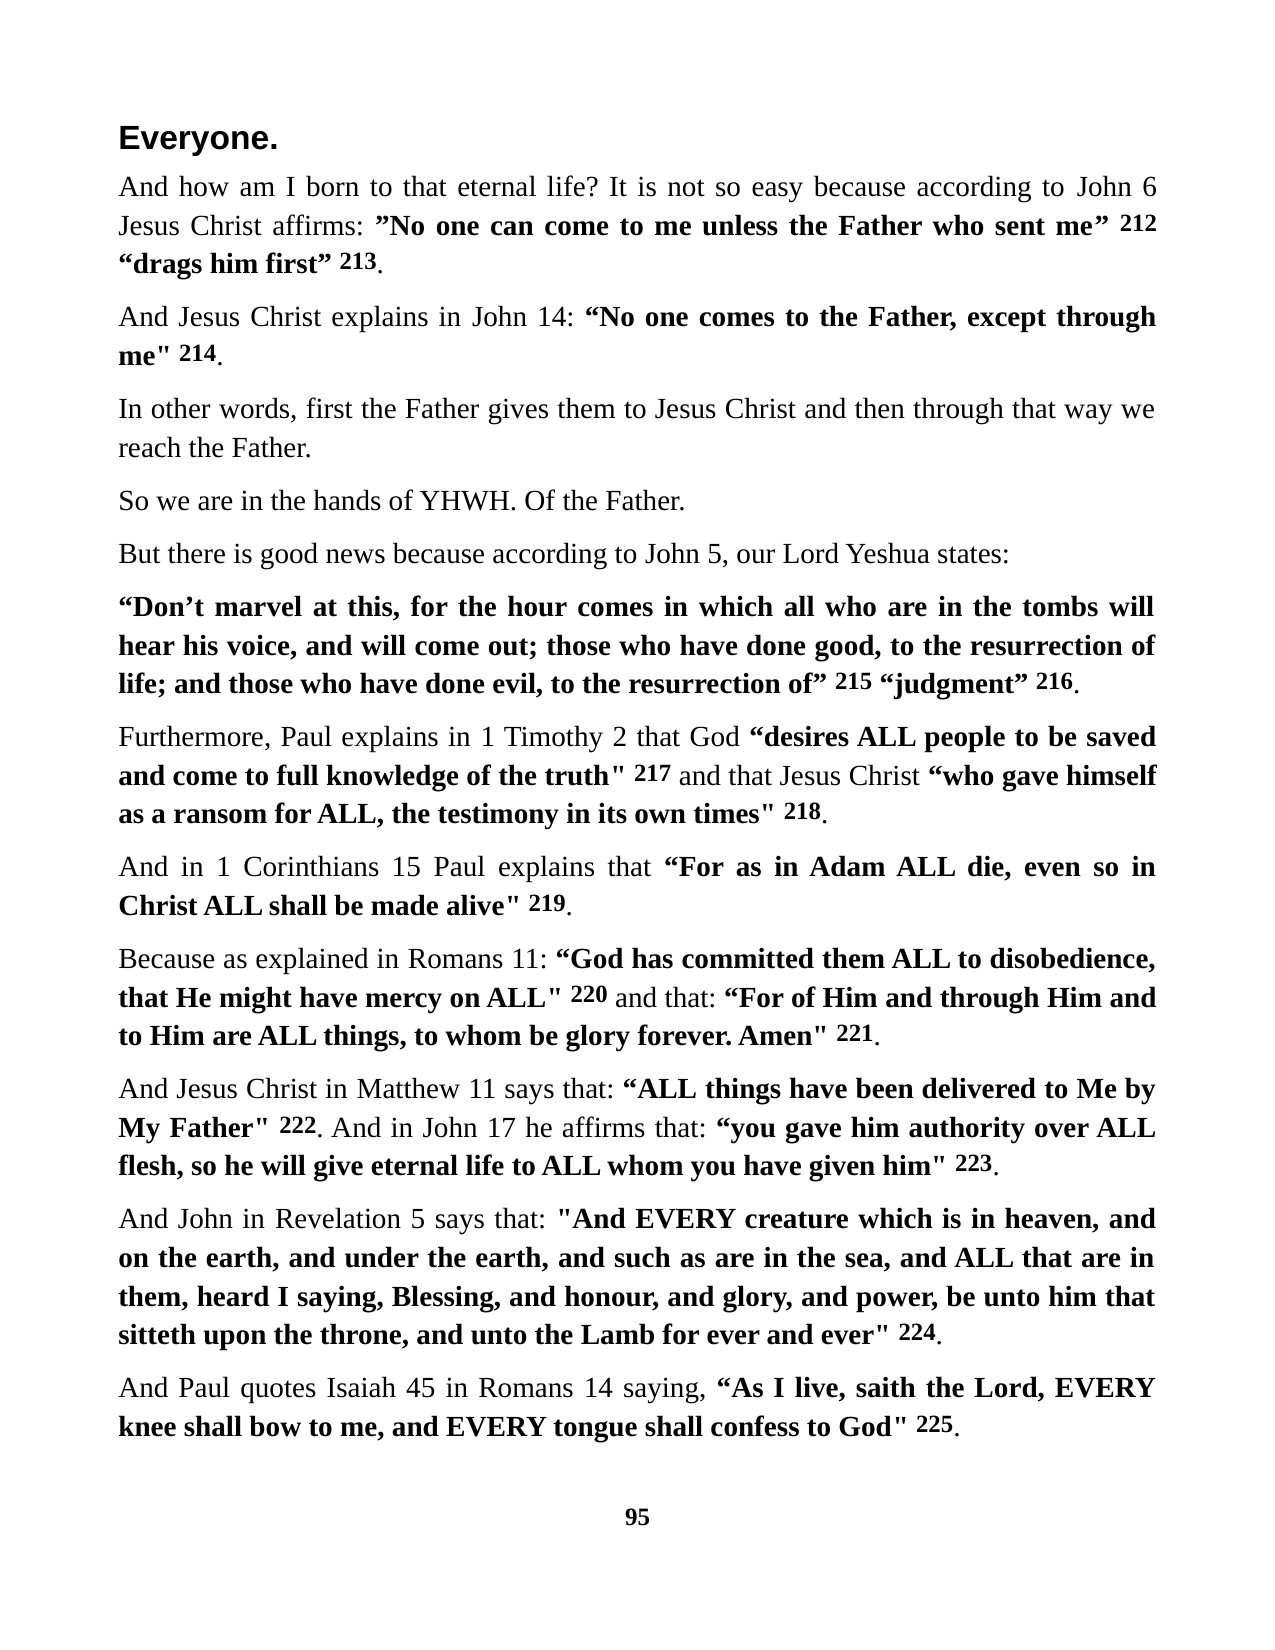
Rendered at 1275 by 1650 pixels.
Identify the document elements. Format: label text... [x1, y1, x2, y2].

text Because as explained in Romans 11: “God has committed them ALL to disobedience, that He might have mercy on ALL" and that: “For of Him and through Him and to Him are ALL things, to whom be glory forever. Amen" . [118, 941, 1157, 1052]
text And how am I born to that eternal life? It is not so easy because according to John 6 Jesus Christ affirms: ”No one can come to me unless the Father who sent me” “drags him first” . [118, 169, 1157, 280]
text In other words, first the Father gives them to Jesus Christ and then through that way we reach the Father. [118, 391, 1157, 463]
text And Jesus Christ in Matthew 11 says that: “ALL things have been delivered to Me by My Father" . And in John 17 he affirms that: “you gave him authority over ALL flesh, so he will give eternal life to ALL whom you have given him" . [118, 1071, 1157, 1182]
text “Don’t marvel at this, for the hour comes in which all who are in the tombs will hear his voice, and will come out; those who have done good, to the resurrection of life; and those who have done evil, to the resurrection of” “judgment” . [118, 589, 1157, 700]
text But there is good news because according to John 5, our Lord Yeshua states: [118, 536, 1157, 569]
text And John in Revelation 5 says that: "And EVERY creature which is in heaven, and on the earth, and under the earth, and such as are in the sea, and ALL that are in them, heard I saying, Blessing, and honour, and glory, and power, be unto him that sitteth upon the throne, and unto the Lamb for ever and ever" . [118, 1202, 1157, 1351]
text And in 1 Corinthians 15 Paul explains that “For as in Adam ALL die, even so in Christ ALL shall be made alive" . [118, 849, 1157, 922]
subtitle Everyone. [118, 118, 1157, 157]
text And Paul quotes Isaiah 45 in Romans 14 saying, “As I live, saith the Lord, EVERY knee shall bow to me, and EVERY tongue shall confess to God" . [118, 1370, 1157, 1442]
text Furthermore, Paul explains in 1 Timothy 2 that God “desires ALL people to be saved and come to full knowledge of the truth" and that Jesus Christ “who gave himself as a ransom for ALL, the testimony in its own times" . [118, 719, 1157, 830]
text So we are in the hands of YHWH. Of the Father. [118, 483, 1157, 516]
text And Jesus Christ explains in John 14: “No one comes to the Father, except through me" . [118, 299, 1157, 372]
